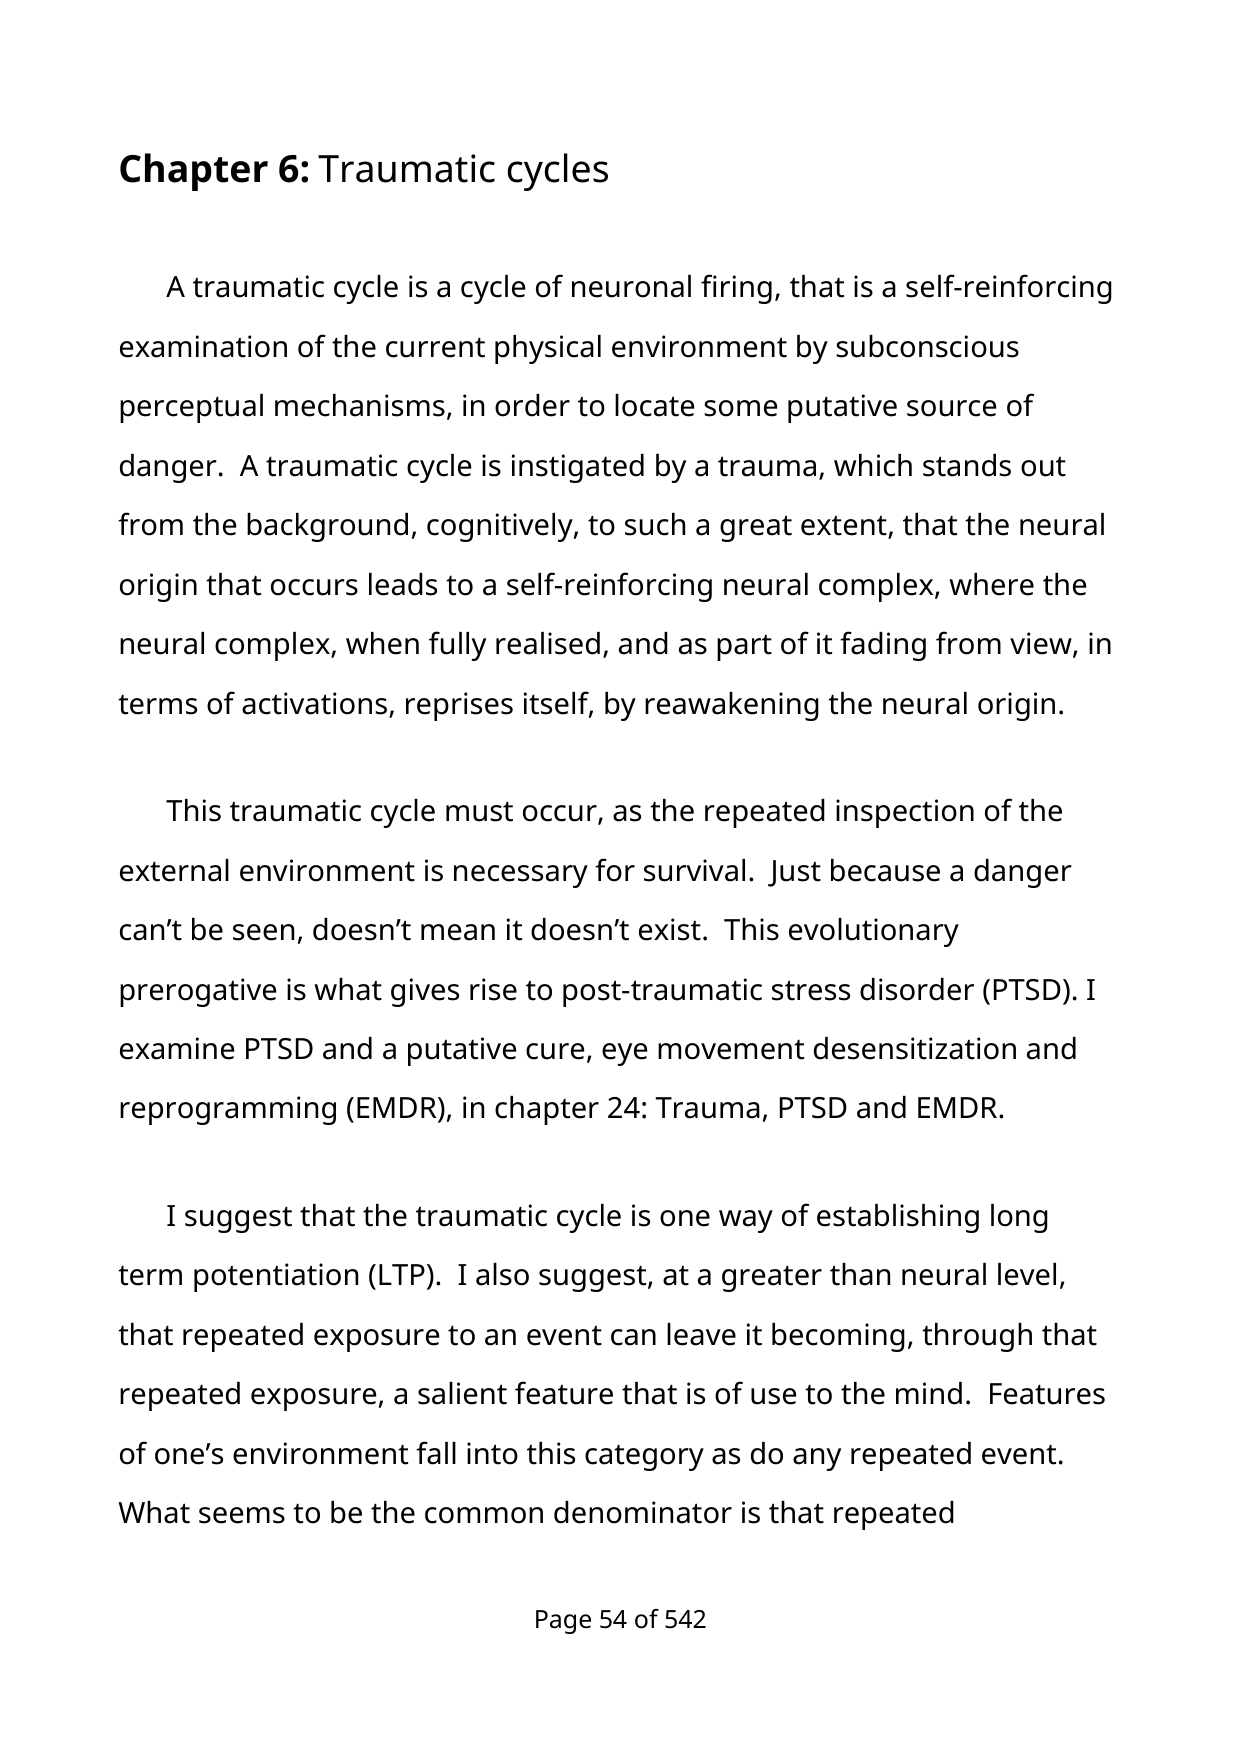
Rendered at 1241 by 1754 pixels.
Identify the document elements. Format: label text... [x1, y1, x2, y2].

text I suggest that the traumatic cycle is one way of establishing long term potentiation (LTP). I also suggest, at a greater than neural level, that repeated exposure to an event can leave it becoming, through that repeated exposure, a salient feature that is of use to the mind. Features of one’s environment fall into this category as do any repeated event. What seems to be the common denominator is that repeated [118, 1195, 1122, 1532]
text Chapter 6: Traumatic cycles [118, 142, 1122, 193]
text This traumatic cycle must occur, as the repeated inspection of the external environment is necessary for survival. Just because a danger can’t be seen, doesn’t mean it doesn’t exist. This evolutionary prerogative is what gives rise to post-traumatic stress disorder (PTSD). I examine PTSD and a putative cure, eye movement desensitization and reprogramming (EMDR), in chapter 24: Trauma, PTSD and EMDR. [118, 790, 1122, 1127]
text A traumatic cycle is a cycle of neuronal firing, that is a self-reinforcing examination of the current physical environment by subconscious perceptual mechanisms, in order to locate some putative source of danger. A traumatic cycle is instigated by a trauma, which stands out from the background, cognitively, to such a great extent, that the neural origin that occurs leads to a self-reinforcing neural complex, where the neural complex, when fully realised, and as part of it fading from view, in terms of activations, reprises itself, by reawakening the neural origin. [118, 267, 1122, 723]
